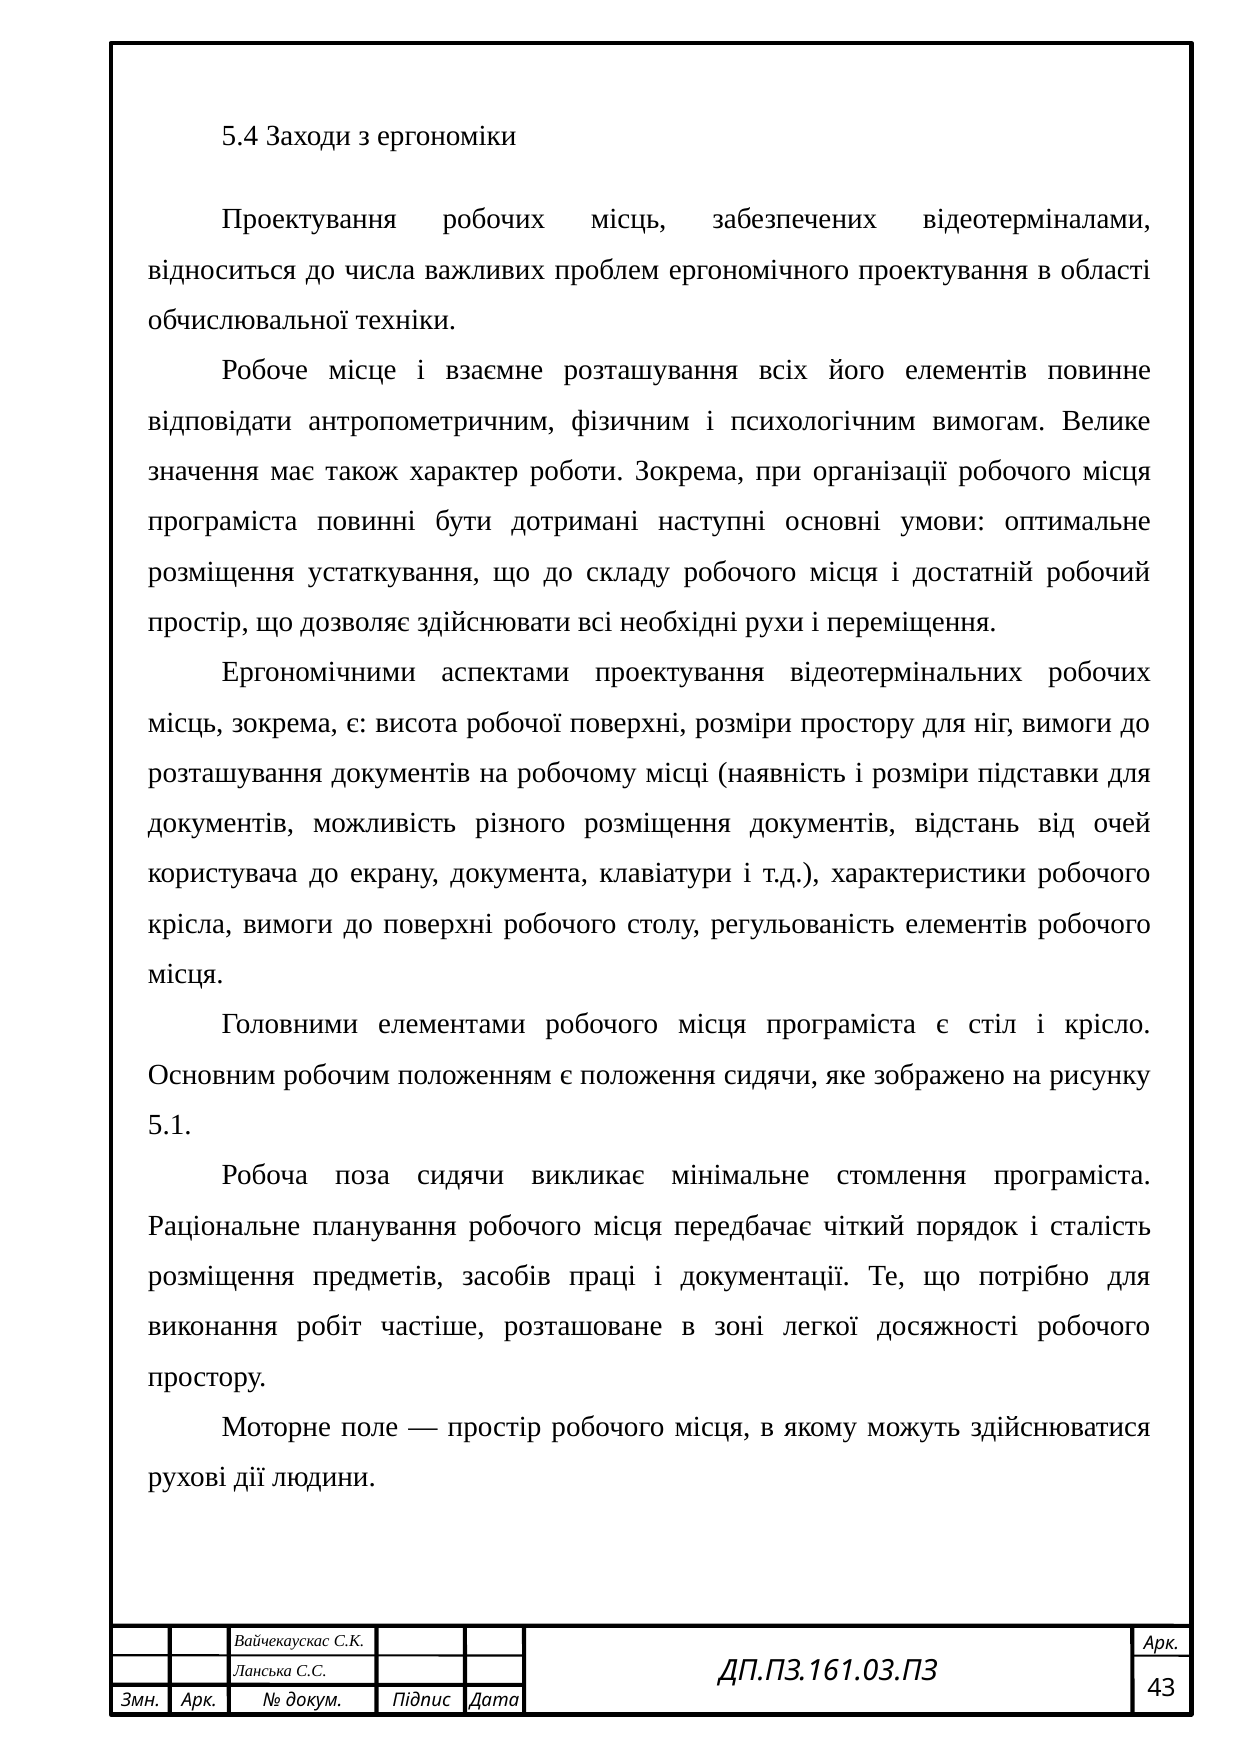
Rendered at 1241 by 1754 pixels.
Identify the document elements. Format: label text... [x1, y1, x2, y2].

text Моторне поле ― простір робочого місця, в якому можуть здійснюватися рухові дії людини. [148, 1409, 1152, 1493]
text Проектування робочих місць, забезпечених відеотерміналами, відноситься до числа важливих проблем ергономічного проектування в області обчислювальної техніки. [148, 202, 1152, 336]
text Головними елементами робочого місця програміста є стіл і крісло. Основним робочим положенням є положення сидячи, яке зображено на рисунку 5.1. [148, 1007, 1152, 1141]
text Робоче місце і взаємне розташування всіх його елементів повинне відповідати антропометричним, фізичним і психологічним вимогам. Велике значення має також характер роботи. Зокрема, при організації робочого місця програміста повинні бути дотримані наступні основні умови: оптимальне розміщення устаткування, що до складу робочого місця і достатній робочий простір, що дозволяє здійснювати всі необхідні рухи і переміщення. [148, 352, 1152, 638]
text Робоча поза сидячи викликає мінімальне стомлення програміста. Раціональне планування робочого місця передбачає чіткий порядок і сталість розміщення предметів, засобів праці і документації. Те, що потрібно для виконання робіт частіше, розташоване в зоні легкої досяжності робочого простору. [148, 1157, 1152, 1392]
text Ергономічними аспектами проектування відеотермінальних робочих місць, зокрема, є: висота робочої поверхні, розміри простору для ніг, вимоги до розташування документів на робочому місці (наявність і розміри підставки для документів, можливість різного розміщення документів, відстань від очей користувача до екрану, документа, клавіатури і т.д.), характеристики робочого крісла, вимоги до поверхні робочого столу, регульованість елементів робочого місця. [148, 654, 1152, 990]
text 5.4 Заходи з ергономіки [148, 118, 1152, 152]
